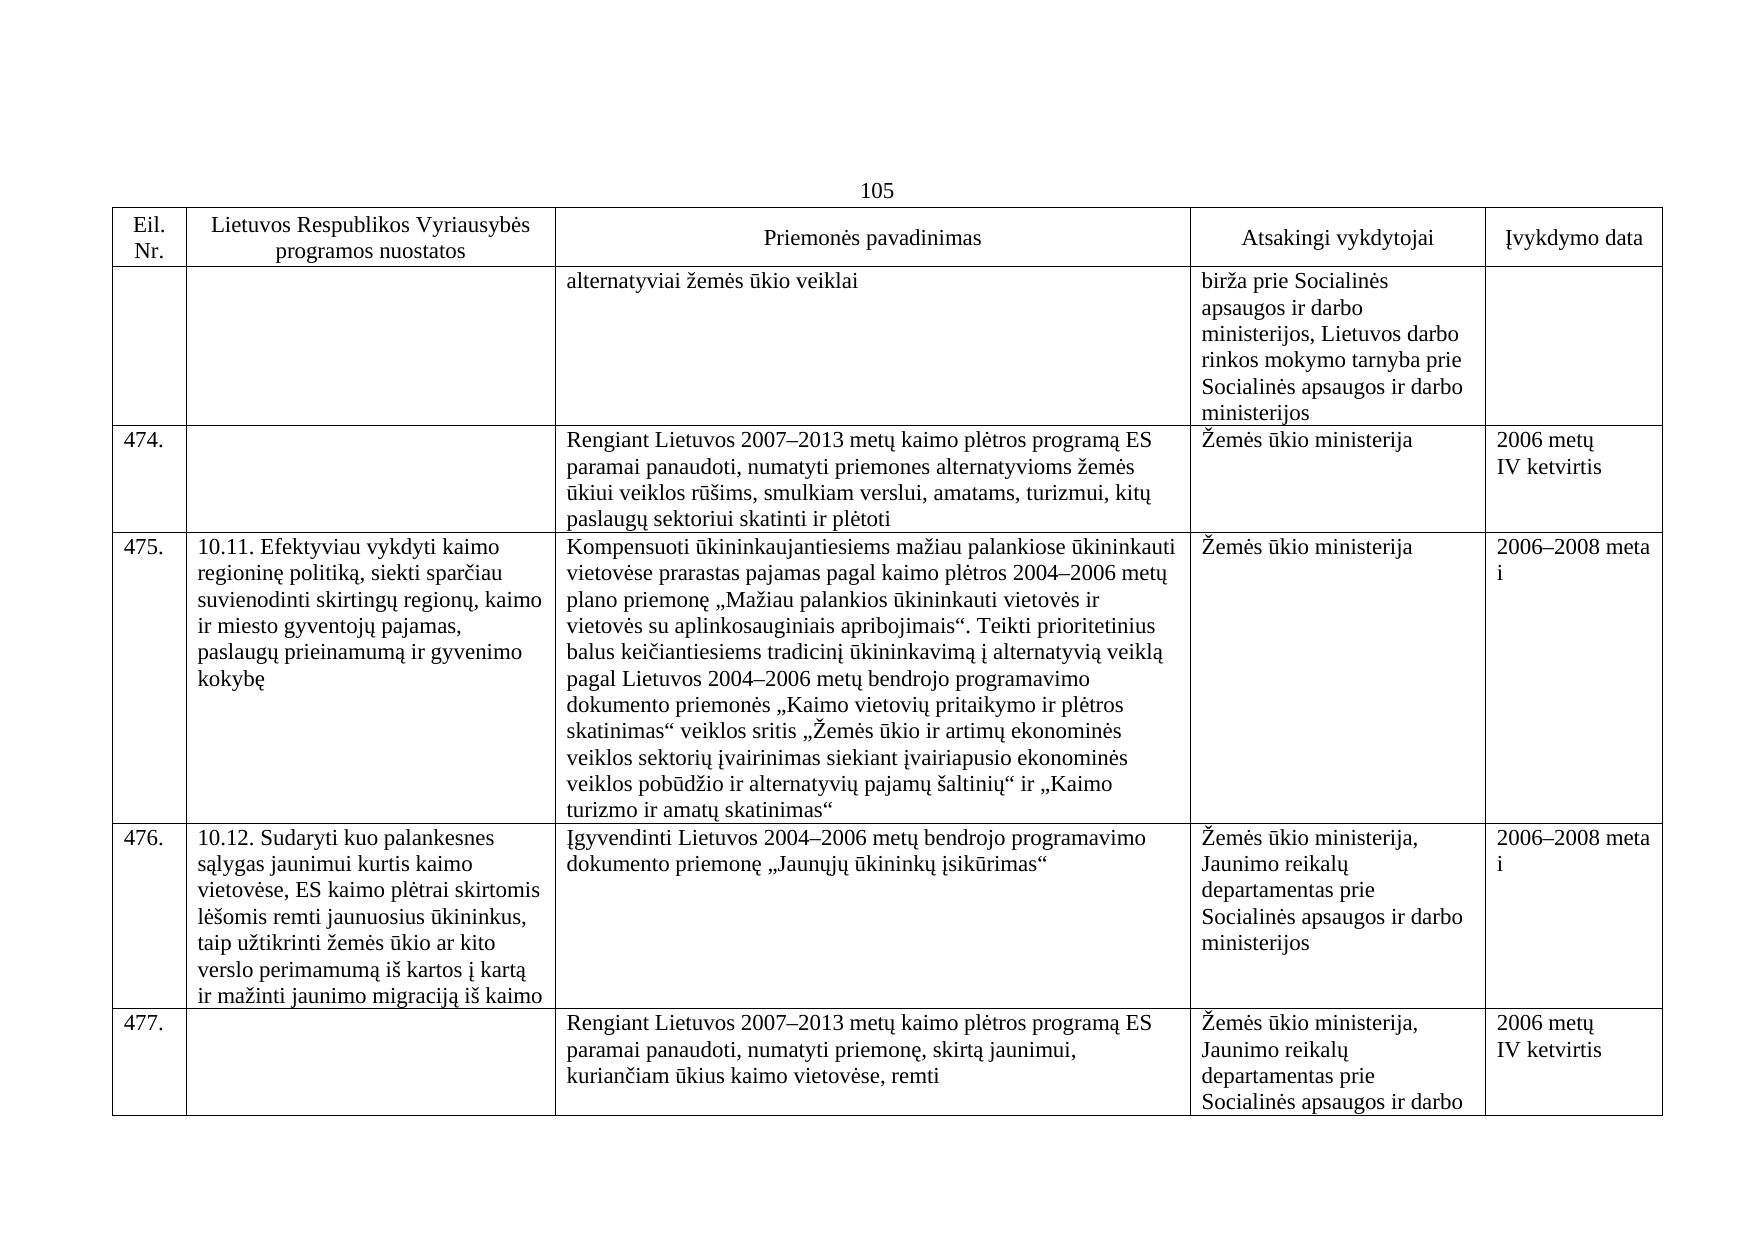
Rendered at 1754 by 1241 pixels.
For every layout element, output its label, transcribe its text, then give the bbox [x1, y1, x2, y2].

table_cell Žemės ūkio ministerija [1191, 533, 1485, 823]
table_header Atsakingi vykdytojai [1191, 208, 1485, 266]
table_cell Žemės ūkio ministerija, Jaunimo reikalų departamentas prie Socialinės apsaugos ir darbo ministerijos [1191, 824, 1485, 1008]
table_header Įvykdymo data [1486, 208, 1662, 266]
table_header Eil. Nr. [113, 208, 186, 266]
table_cell [113, 267, 186, 425]
table_cell 2006–2008 metai [1486, 824, 1662, 1008]
table_cell 475. [113, 533, 186, 823]
table_cell [1486, 267, 1662, 425]
table_cell alternatyviai žemės ūkio veiklai [556, 267, 1190, 425]
table_cell 476. [113, 824, 186, 1008]
table_cell 477. [113, 1009, 186, 1115]
table_cell 2006 metų IV ketvirtis [1486, 426, 1662, 532]
table_cell Rengiant Lietuvos 2007–2013 metų kaimo plėtros programą ES paramai panaudoti, numatyti priemones alternatyvioms žemės ūkiui veiklos rūšims, smulkiam verslui, amatams, turizmui, kitų paslaugų sektoriui skatinti ir plėtoti [556, 426, 1190, 532]
table_cell Kompensuoti ūkininkaujantiesiems mažiau palankiose ūkininkauti vietovėse prarastas pajamas pagal kaimo plėtros 2004–2006 metų plano priemonę „Mažiau palankios ūkininkauti vietovės ir vietovės su aplinkosauginiais apribojimais“. Teikti prioritetinius balus keičiantiesiems tradicinį ūkininkavimą į alternatyvią veiklą pagal Lietuvos 2004–2006 metų bendrojo programavimo dokumento priemonės „Kaimo vietovių pritaikymo ir plėtros skatinimas“ veiklos sritis „Žemės ūkio ir artimų ekonominės veiklos sektorių įvairinimas siekiant įvairiapusio ekonominės veiklos pobūdžio ir alternatyvių pajamų šaltinių“ ir „Kaimo turizmo ir amatų skatinimas“ [556, 533, 1190, 823]
table_cell [187, 426, 555, 532]
table_cell Įgyvendinti Lietuvos 2004–2006 metų bendrojo programavimo dokumento priemonę „Jaunųjų ūkininkų įsikūrimas“ [556, 824, 1190, 1008]
table_cell Rengiant Lietuvos 2007–2013 metų kaimo plėtros programą ES paramai panaudoti, numatyti priemonę, skirtą jaunimui, kuriančiam ūkius kaimo vietovėse, remti [556, 1009, 1190, 1115]
table_cell 2006 metų IV ketvirtis [1486, 1009, 1662, 1115]
table_header Priemonės pavadinimas [556, 208, 1190, 266]
table_cell Žemės ūkio ministerija, Jaunimo reikalų departamentas prie Socialinės apsaugos ir darbo [1191, 1009, 1485, 1115]
table_cell 474. [113, 426, 186, 532]
table_cell [187, 1009, 555, 1115]
table_header Lietuvos Respublikos Vyriausybės programos nuostatos [187, 208, 555, 266]
table_cell birža prie Socialinės apsaugos ir darbo ministerijos, Lietuvos darbo rinkos mokymo tarnyba prie Socialinės apsaugos ir darbo ministerijos [1191, 267, 1485, 425]
table_cell Žemės ūkio ministerija [1191, 426, 1485, 532]
table_cell 10.11. Efektyviau vykdyti kaimo regioninę politiką, siekti sparčiau suvienodinti skirtingų regionų, kaimo ir miesto gyventojų pajamas, paslaugų prieinamumą ir gyvenimo kokybę [187, 533, 555, 823]
table_cell [187, 267, 555, 425]
table_cell 10.12. Sudaryti kuo palankesnes sąlygas jaunimui kurtis kaimo vietovėse, ES kaimo plėtrai skirtomis lėšomis remti jaunuosius ūkininkus, taip užtikrinti žemės ūkio ar kito verslo perimamumą iš kartos į kartą ir mažinti jaunimo migraciją iš kaimo [187, 824, 555, 1008]
table_cell 2006–2008 metai [1486, 533, 1662, 823]
